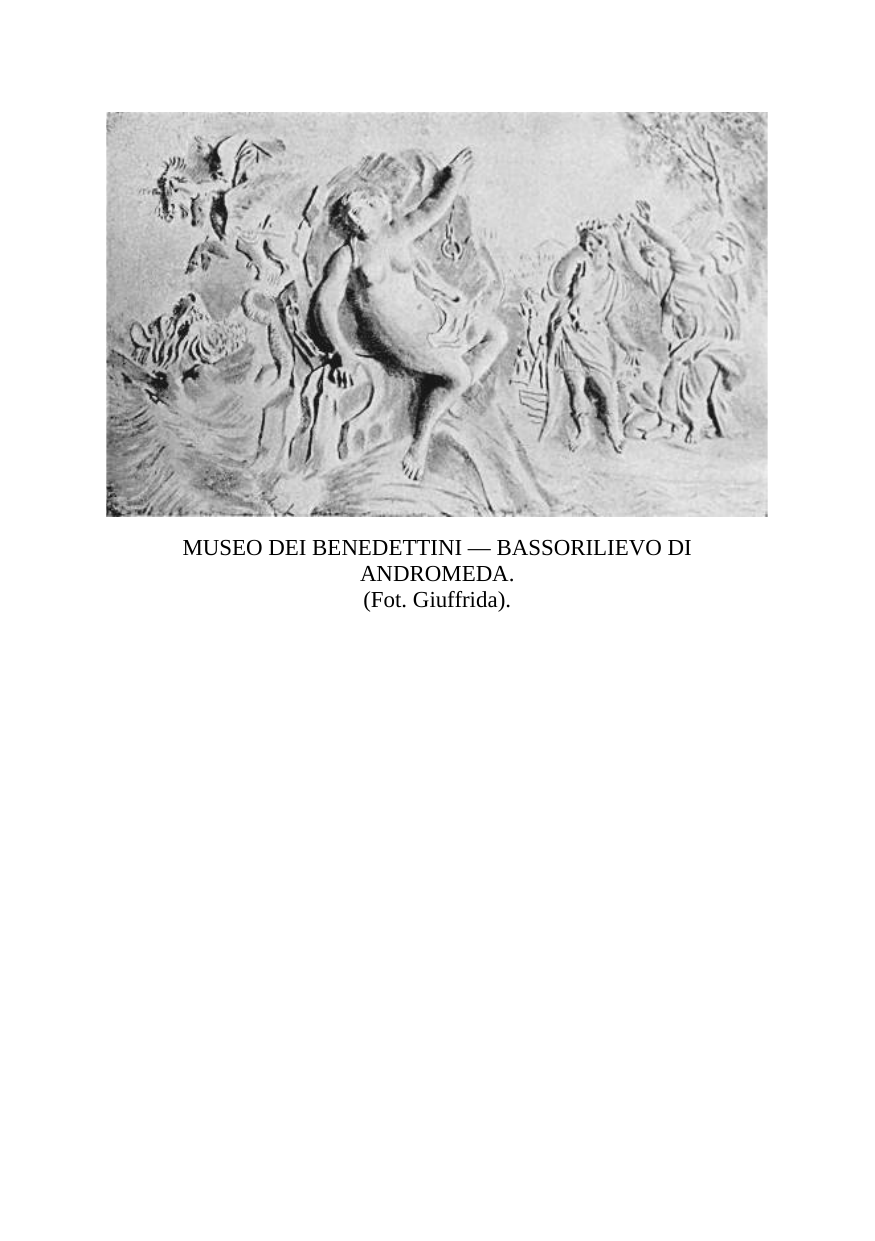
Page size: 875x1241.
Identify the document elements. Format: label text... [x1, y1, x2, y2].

picture [106, 112, 768, 517]
text MUSEO DEI BENEDETTINI ― BASSORILIEVO DI ANDROMEDA. (Fot. Giuffrida). [106, 534, 768, 613]
